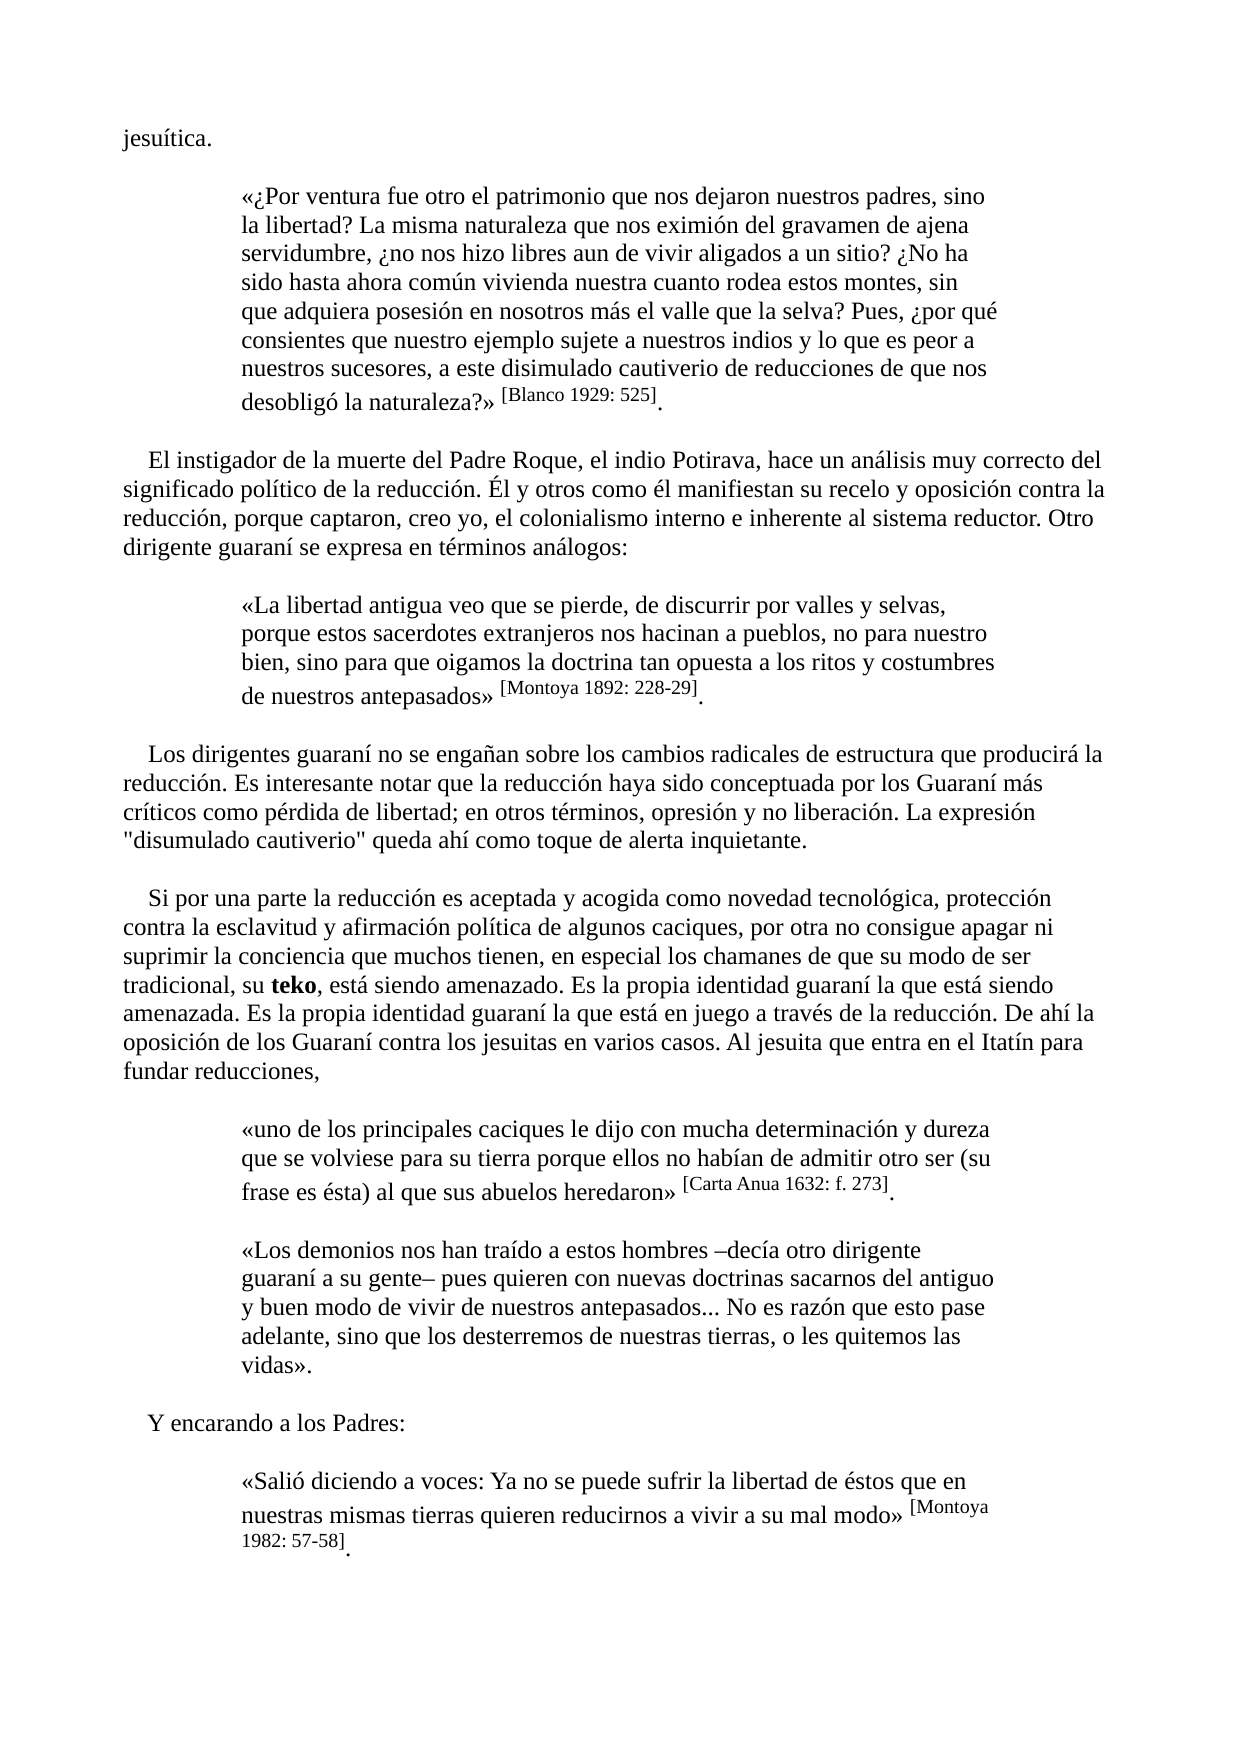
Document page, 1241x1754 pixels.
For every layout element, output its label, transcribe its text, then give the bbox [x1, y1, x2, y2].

table_header jesuítica. «¿Por ventura fue otro el patrimonio que nos dejaron nuestros padres, sino la libertad? La misma naturaleza que nos eximión del gravamen de ajena servidumbre, ¿no nos hizo libres aun de vivir aligados a un sitio? ¿No ha sido hasta ahora común vivienda nuestra cuanto rodea estos montes, sin que adquiera posesión en nosotros más el valle que la selva? Pues, ¿por qué consientes que nuestro ejemplo sujete a nuestros indios y lo que es peor a nuestros sucesores, a este disimulado cautiverio de reducciones de que nos desobligó la naturaleza?» [Blanco 1929: 525]. El instigador de la muerte del Padre Roque, el indio Potirava, hace un análisis muy correcto del significado político de la reducción. Él y otros como él manifiestan su recelo y oposición contra la reducción, porque captaron, creo yo, el colonialismo interno e inherente al sistema reductor. Otro dirigente guaraní se expresa en términos análogos: «La libertad antigua veo que se pierde, de discurrir por valles y selvas, porque estos sacerdotes extranjeros nos hacinan a pueblos, no para nuestro bien, sino para que oigamos la doctrina tan opuesta a los ritos y costumbres de nuestros antepasados» [Montoya 1892: 228-29]. Los dirigentes guaraní no se engañan sobre los cambios radicales de estructura que producirá la reducción. Es interesante notar que la reducción haya sido conceptuada por los Guaraní más críticos como pérdida de libertad; en otros términos, opresión y no liberación. La expresión "disumulado cautiverio" queda ahí como toque de alerta inquietante. Si por una parte la reducción es aceptada y acogida como novedad tecnológica, protección contra la esclavitud y afirmación política de algunos caciques, por otra no consigue apagar ni suprimir la conciencia que muchos tienen, en especial los chamanes de que su modo de ser tradicional, su teko, está siendo amenazado. Es la propia identidad guaraní la que está siendo amenazada. Es la propia identidad guaraní la que está en juego a través de la reducción. De ahí la oposición de los Guaraní contra los jesuitas en varios casos. Al jesuita que entra en el Itatín para fundar reducciones, «uno de los principales caciques le dijo con mucha determinación y dureza que se volviese para su tierra porque ellos no habían de admitir otro ser (su frase es ésta) al que sus abuelos heredaron» [Carta Anua 1632: f. 273]. «Los demonios nos han traído a estos hombres –decía otro dirigente guaraní a su gente– pues quieren con nuevas doctrinas sacarnos del antiguo y buen modo de vivir de nuestros antepasados... No es razón que esto pase adelante, sino que los desterremos de nuestras tierras, o les quitemos las vidas». Y encarando a los Padres: «Salió diciendo a voces: Ya no se puede sufrir la libertad de éstos que en nuestras mismas tierras quieren reducirnos a vivir a su mal modo» [Montoya 1982: 57-58]. [118, 118, 1122, 1596]
